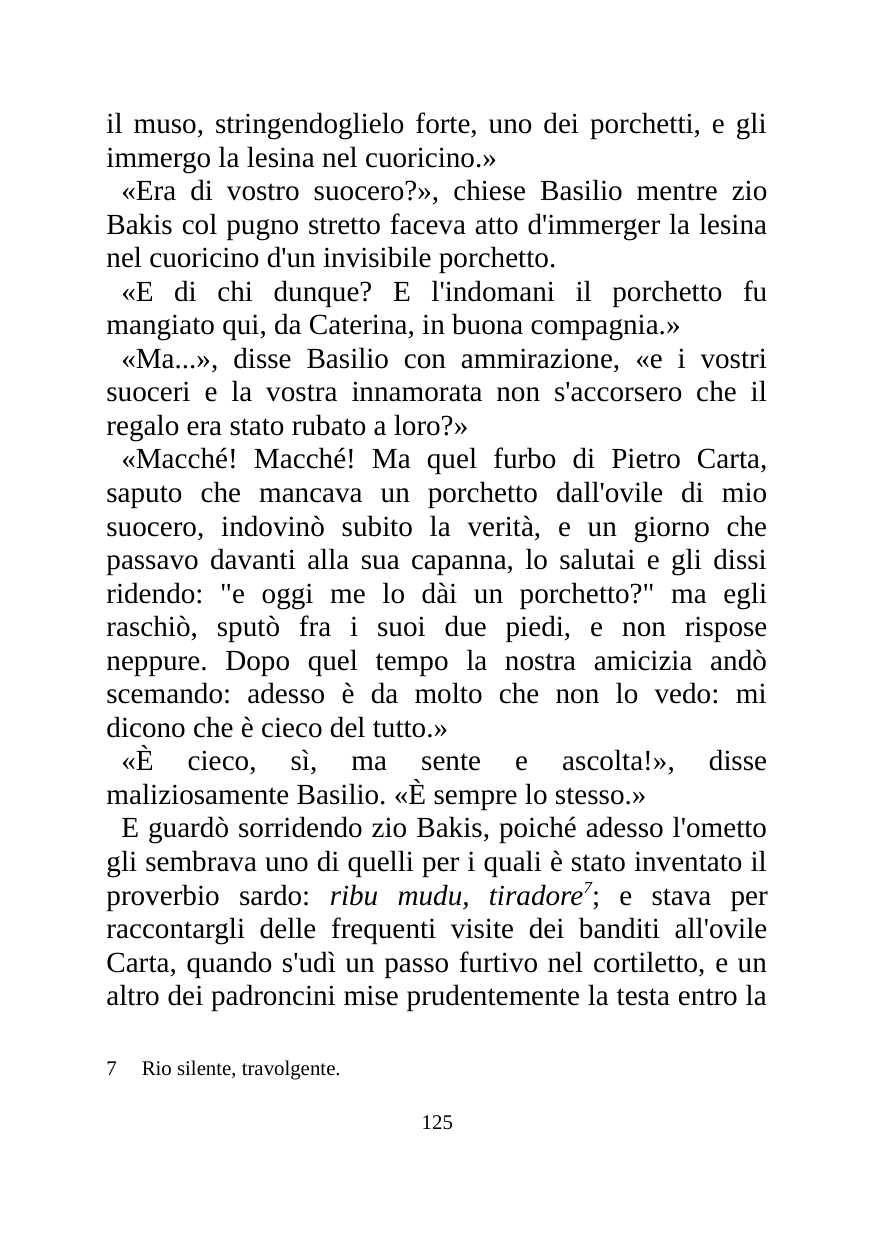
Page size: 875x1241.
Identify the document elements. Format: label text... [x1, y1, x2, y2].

text E guardò sorridendo zio Bakis, poiché adesso l'ometto gli sembrava uno di quelli per i quali è stato inventato il proverbio sardo: ribu mudu, tiradore; e stava per raccontargli delle frequenti visite dei banditi all'ovile Carta, quando s'udì un passo furtivo nel cortiletto, e un altro dei padroncini mise prudentemente la testa entro la [106, 811, 768, 1012]
text «Ma...», disse Basilio con ammirazione, «e i vostri suoceri e la vostra innamorata non s'accorsero che il regalo era stato rubato a loro?» [106, 341, 768, 442]
text il muso, stringendoglielo forte, uno dei porchetti, e gli immergo la lesina nel cuoricino.» [106, 106, 768, 173]
text Rio silente, travolgente. [106, 1056, 768, 1080]
text «È cieco, sì, ma sente e ascolta!», disse maliziosamente Basilio. «È sempre lo stesso.» [106, 743, 768, 811]
text «Era di vostro suocero?», chiese Basilio mentre zio Bakis col pugno stretto faceva atto d'immerger la lesina nel cuoricino d'un invisibile porchetto. [106, 173, 768, 274]
text «E di chi dunque? E l'indomani il porchetto fu mangiato qui, da Caterina, in buona compagnia.» [106, 274, 768, 341]
text «Macché! Macché! Ma quel furbo di Pietro Carta, saputo che mancava un porchetto dall'ovile di mio suocero, indovinò subito la verità, e un giorno che passavo davanti alla sua capanna, lo salutai e gli dissi ridendo: "e oggi me lo dài un porchetto?" ma egli raschiò, sputò fra i suoi due piedi, e non rispose neppure. Dopo quel tempo la nostra amicizia andò scemando: adesso è da molto che non lo vedo: mi dicono che è cieco del tutto.» [106, 442, 768, 743]
